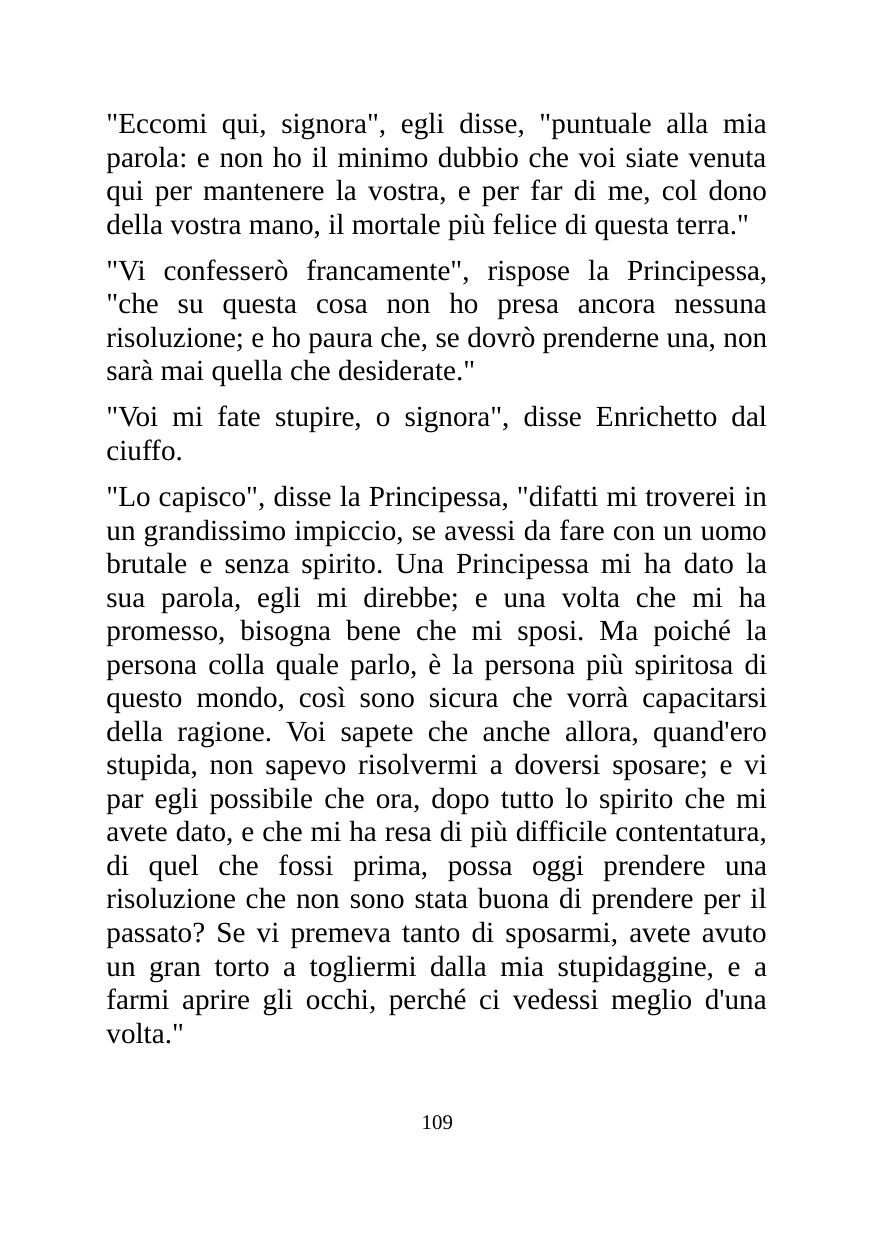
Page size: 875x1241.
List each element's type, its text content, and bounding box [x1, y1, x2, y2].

text "Lo capisco", disse la Principessa, "difatti mi troverei in un grandissimo impiccio, se avessi da fare con un uomo brutale e senza spirito. Una Principessa mi ha dato la sua parola, egli mi direbbe; e una volta che mi ha promesso, bisogna bene che mi sposi. Ma poiché la persona colla quale parlo, è la persona più spiritosa di questo mondo, così sono sicura che vorrà capacitarsi della ragione. Voi sapete che anche allora, quand'ero stupida, non sapevo risolvermi a doversi sposare; e vi par egli possibile che ora, dopo tutto lo spirito che mi avete dato, e che mi ha resa di più difficile contentatura, di quel che fossi prima, possa oggi prendere una risoluzione che non sono stata buona di prendere per il passato? Se vi premeva tanto di sposarmi, avete avuto un gran torto a togliermi dalla mia stupidaggine, e a farmi aprire gli occhi, perché ci vedessi meglio d'una volta." [106, 479, 768, 1049]
text "Voi mi fate stupire, o signora", disse Enrichetto dal ciuffo. [106, 399, 768, 467]
text "Vi confesserò francamente", rispose la Principessa, "che su questa cosa non ho presa ancora nessuna risoluzione; e ho paura che, se dovrò prenderne una, non sarà mai quella che desiderate." [106, 253, 768, 387]
text "Eccomi qui, signora", egli disse, "puntuale alla mia parola: e non ho il minimo dubbio che voi siate venuta qui per mantenere la vostra, e per far di me, col dono della vostra mano, il mortale più felice di questa terra." [106, 106, 768, 240]
